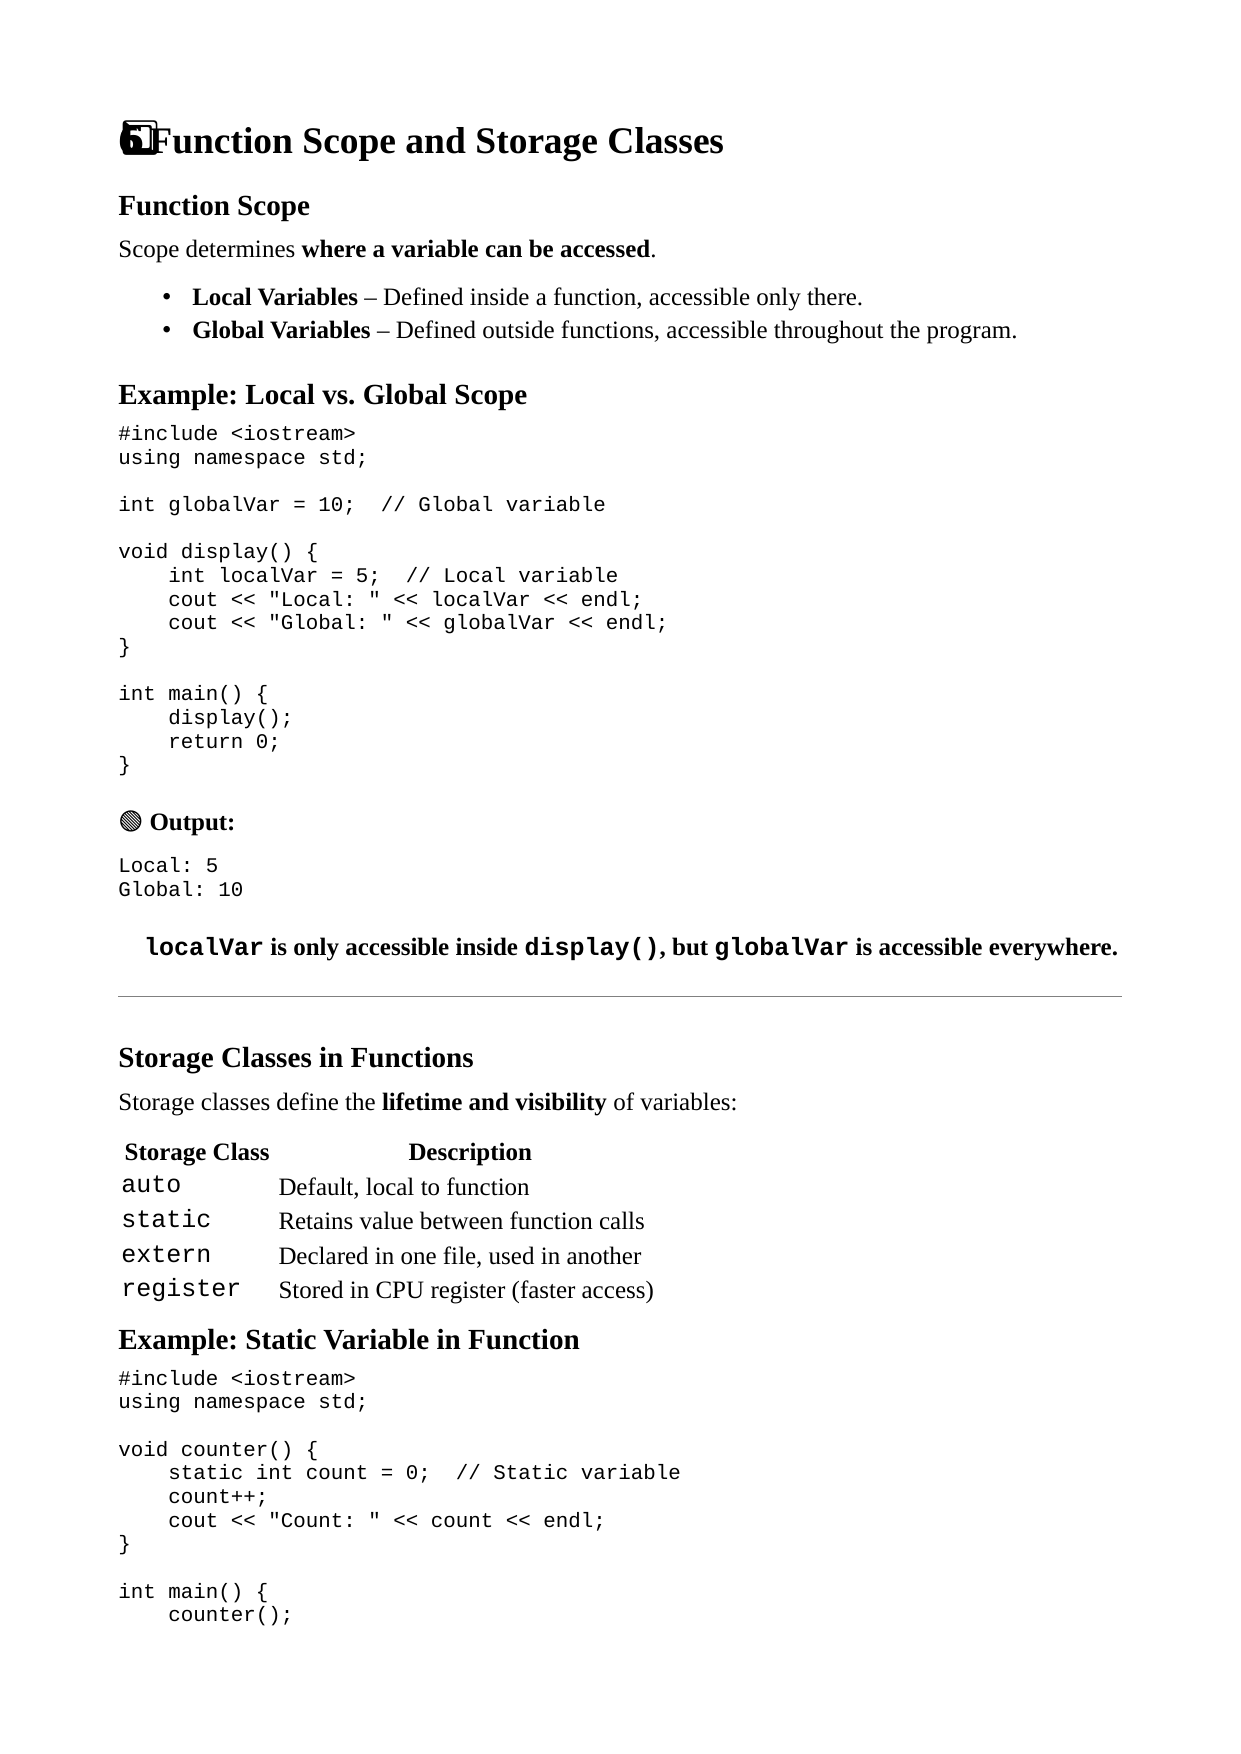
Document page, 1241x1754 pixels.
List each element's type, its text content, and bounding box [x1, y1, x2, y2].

text cout << "Local: " << localVar << endl; [118, 589, 1122, 612]
table_cell auto [118, 1169, 275, 1203]
list Local Variables – Defined inside a function, accessible only there. [162, 282, 1122, 311]
text } [118, 636, 1122, 660]
text return 0; [118, 731, 1122, 754]
table_cell static [118, 1204, 275, 1238]
text static int count = 0; // Static variable [118, 1462, 1122, 1486]
text counter(); [118, 1604, 1122, 1628]
subtitle Example: Local vs. Global Scope [118, 377, 1122, 411]
text Storage classes define the lifetime and visibility of variables: [118, 1087, 1122, 1115]
text int localVar = 5; // Local variable [118, 565, 1122, 589]
subtitle Function Scope [118, 188, 1122, 222]
subtitle Storage Classes in Functions [118, 1041, 1122, 1074]
subtitle 6️⃣ Function Scope and Storage Classes [118, 118, 1122, 161]
table_header Description [275, 1134, 665, 1169]
table_cell extern [118, 1238, 275, 1273]
text Scope determines where a variable can be accessed. [118, 234, 1122, 263]
subtitle Example: Static Variable in Function [118, 1322, 1122, 1355]
text using namespace std; [118, 447, 1122, 471]
table_header Storage Class [118, 1134, 275, 1169]
table_cell Declared in one file, used in another [275, 1238, 665, 1273]
list Global Variables – Defined outside functions, accessible throughout the program. [162, 315, 1122, 344]
text 🟢 Output: [118, 807, 1122, 836]
text #include <iostream> [118, 1368, 1122, 1391]
text cout << "Global: " << globalVar << endl; [118, 612, 1122, 636]
text int main() { [118, 683, 1122, 707]
text 🔹 localVar is only accessible inside display(), but globalVar is accessible everywhere. [118, 932, 1122, 963]
text cout << "Count: " << count << endl; [118, 1510, 1122, 1533]
table_cell Stored in CPU register (faster access) [275, 1273, 665, 1307]
text } [118, 1533, 1122, 1557]
table_cell Retains value between function calls [275, 1204, 665, 1238]
text Global: 10 [118, 879, 1122, 902]
text void display() { [118, 541, 1122, 565]
text count++; [118, 1486, 1122, 1510]
text Local: 5 [118, 855, 1122, 879]
table_cell register [118, 1273, 275, 1307]
text void counter() { [118, 1439, 1122, 1462]
text int main() { [118, 1581, 1122, 1604]
text #include <iostream> [118, 423, 1122, 447]
table_cell Default, local to function [275, 1169, 665, 1203]
text using namespace std; [118, 1391, 1122, 1415]
text display(); [118, 707, 1122, 731]
text int globalVar = 10; // Global variable [118, 494, 1122, 518]
text } [118, 754, 1122, 778]
